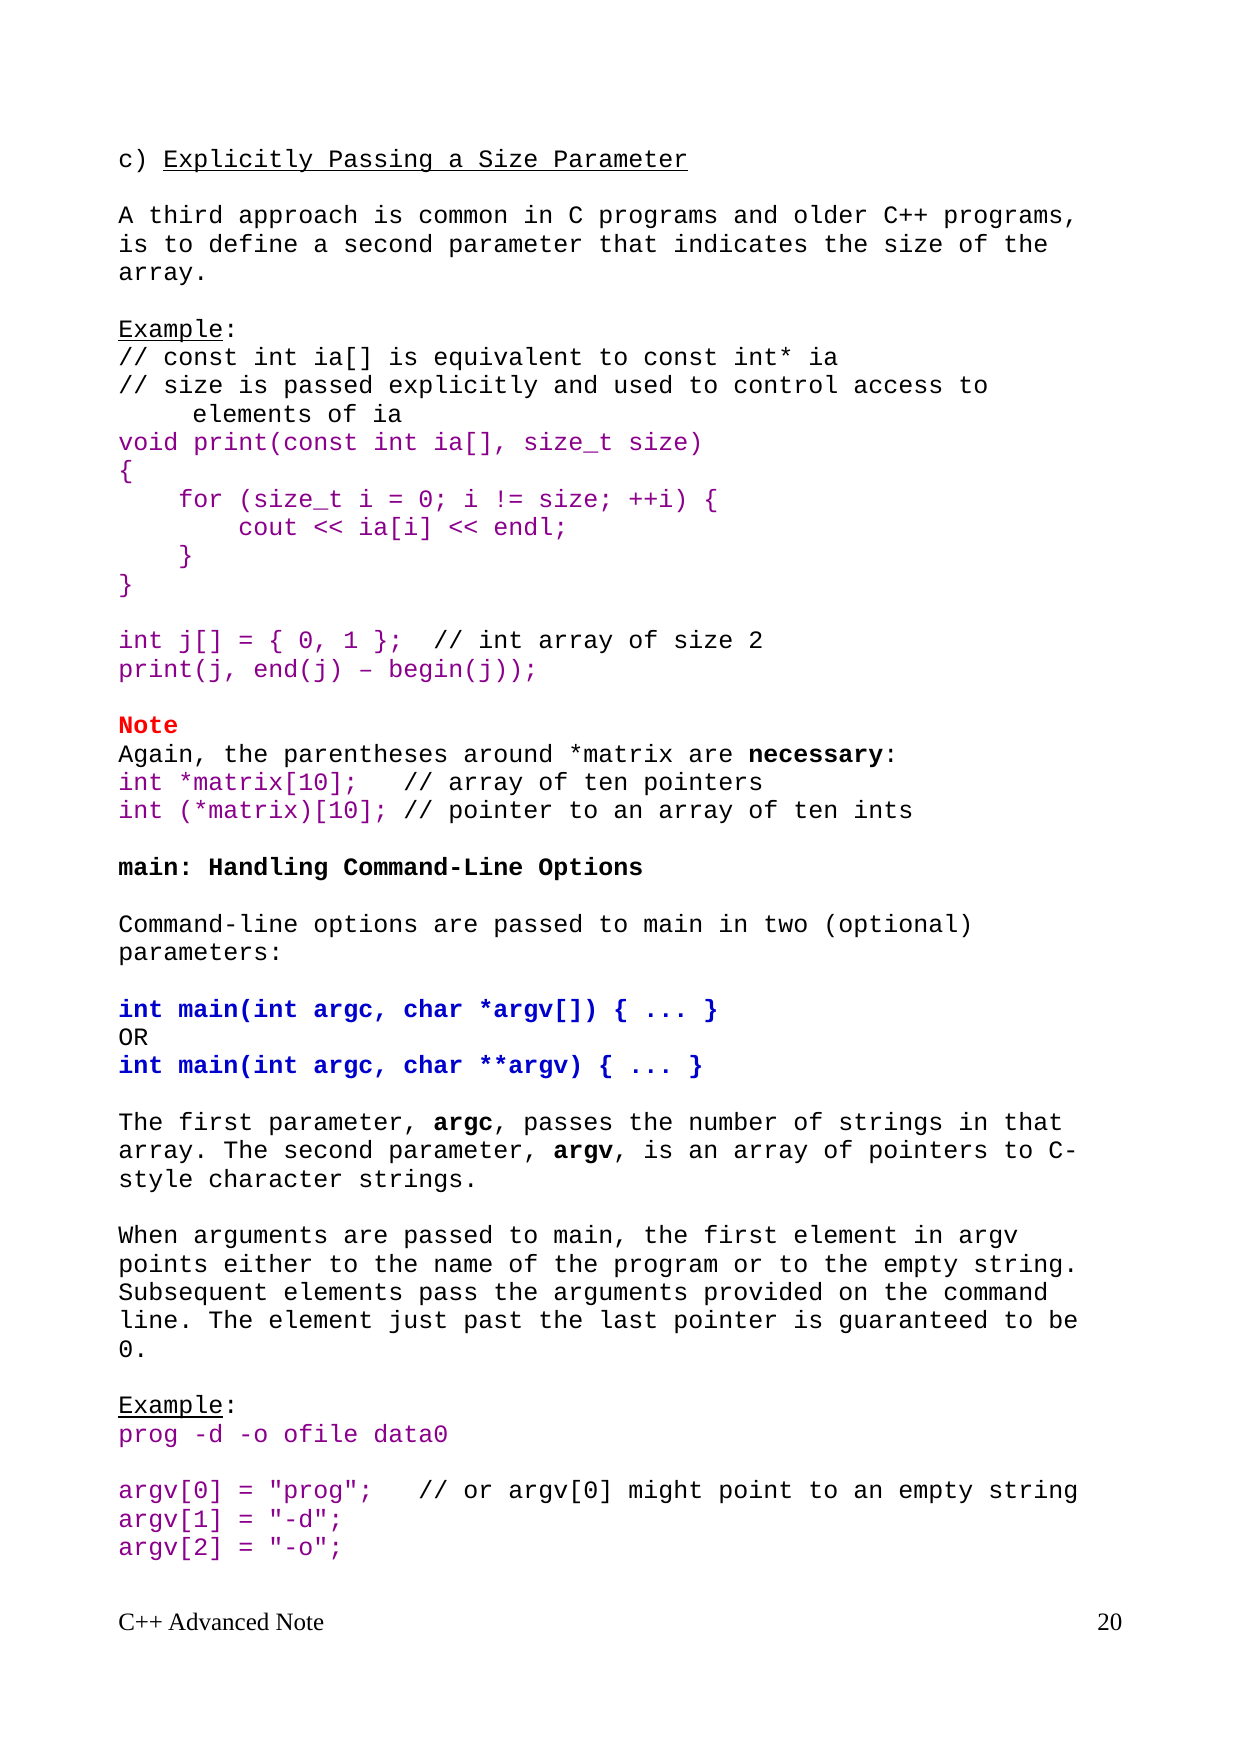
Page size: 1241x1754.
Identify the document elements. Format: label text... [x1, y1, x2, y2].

text int main(int argc, char **argv) { ... } [118, 1053, 1122, 1081]
text for (size_t i = 0; i != size; ++i) { [118, 486, 1122, 515]
text } [118, 543, 1122, 571]
text c) Explicitly Passing a Size Parameter [118, 146, 1122, 175]
text OR [118, 1025, 1122, 1053]
text The first parameter, argc, passes the number of strings in that array. The second parameter, argv, is an array of pointers to C-style character strings. [118, 1110, 1122, 1195]
text main: Handling Command-Line Options [118, 855, 1122, 883]
text int (*matrix)[10]; // pointer to an array of ten ints [118, 798, 1122, 826]
text Command-line options are passed to main in two (optional) parameters: [118, 911, 1122, 968]
text cout << ia[i] << endl; [118, 515, 1122, 543]
text Again, the parentheses around *matrix are necessary: [118, 741, 1122, 770]
text { [118, 458, 1122, 486]
text // const int ia[] is equivalent to const int* ia [118, 345, 1122, 373]
text Example: [118, 1393, 1122, 1421]
text void print(const int ia[], size_t size) [118, 430, 1122, 458]
text prog -d -o ofile data0 [118, 1421, 1122, 1450]
text argv[2] = "-o"; [118, 1535, 1122, 1563]
text int main(int argc, char *argv[]) { ... } [118, 996, 1122, 1025]
text Note [118, 713, 1122, 741]
text print(j, end(j) – begin(j)); [118, 656, 1122, 685]
text } [118, 571, 1122, 600]
text A third approach is common in C programs and older C++ programs, is to define a second parameter that indicates the size of the array. [118, 203, 1122, 288]
text argv[0] = "prog"; // or argv[0] might point to an empty string [118, 1478, 1122, 1506]
text argv[1] = "-d"; [118, 1506, 1122, 1535]
text Example: [118, 316, 1122, 345]
text When arguments are passed to main, the first element in argv points either to the name of the program or to the empty string. Subsequent elements pass the arguments provided on the command line. The element just past the last pointer is guaranteed to be 0. [118, 1223, 1122, 1365]
text int *matrix[10]; // array of ten pointers [118, 770, 1122, 798]
text // size is passed explicitly and used to control access to elements of ia [118, 373, 1122, 430]
text int j[] = { 0, 1 }; // int array of size 2 [118, 628, 1122, 656]
